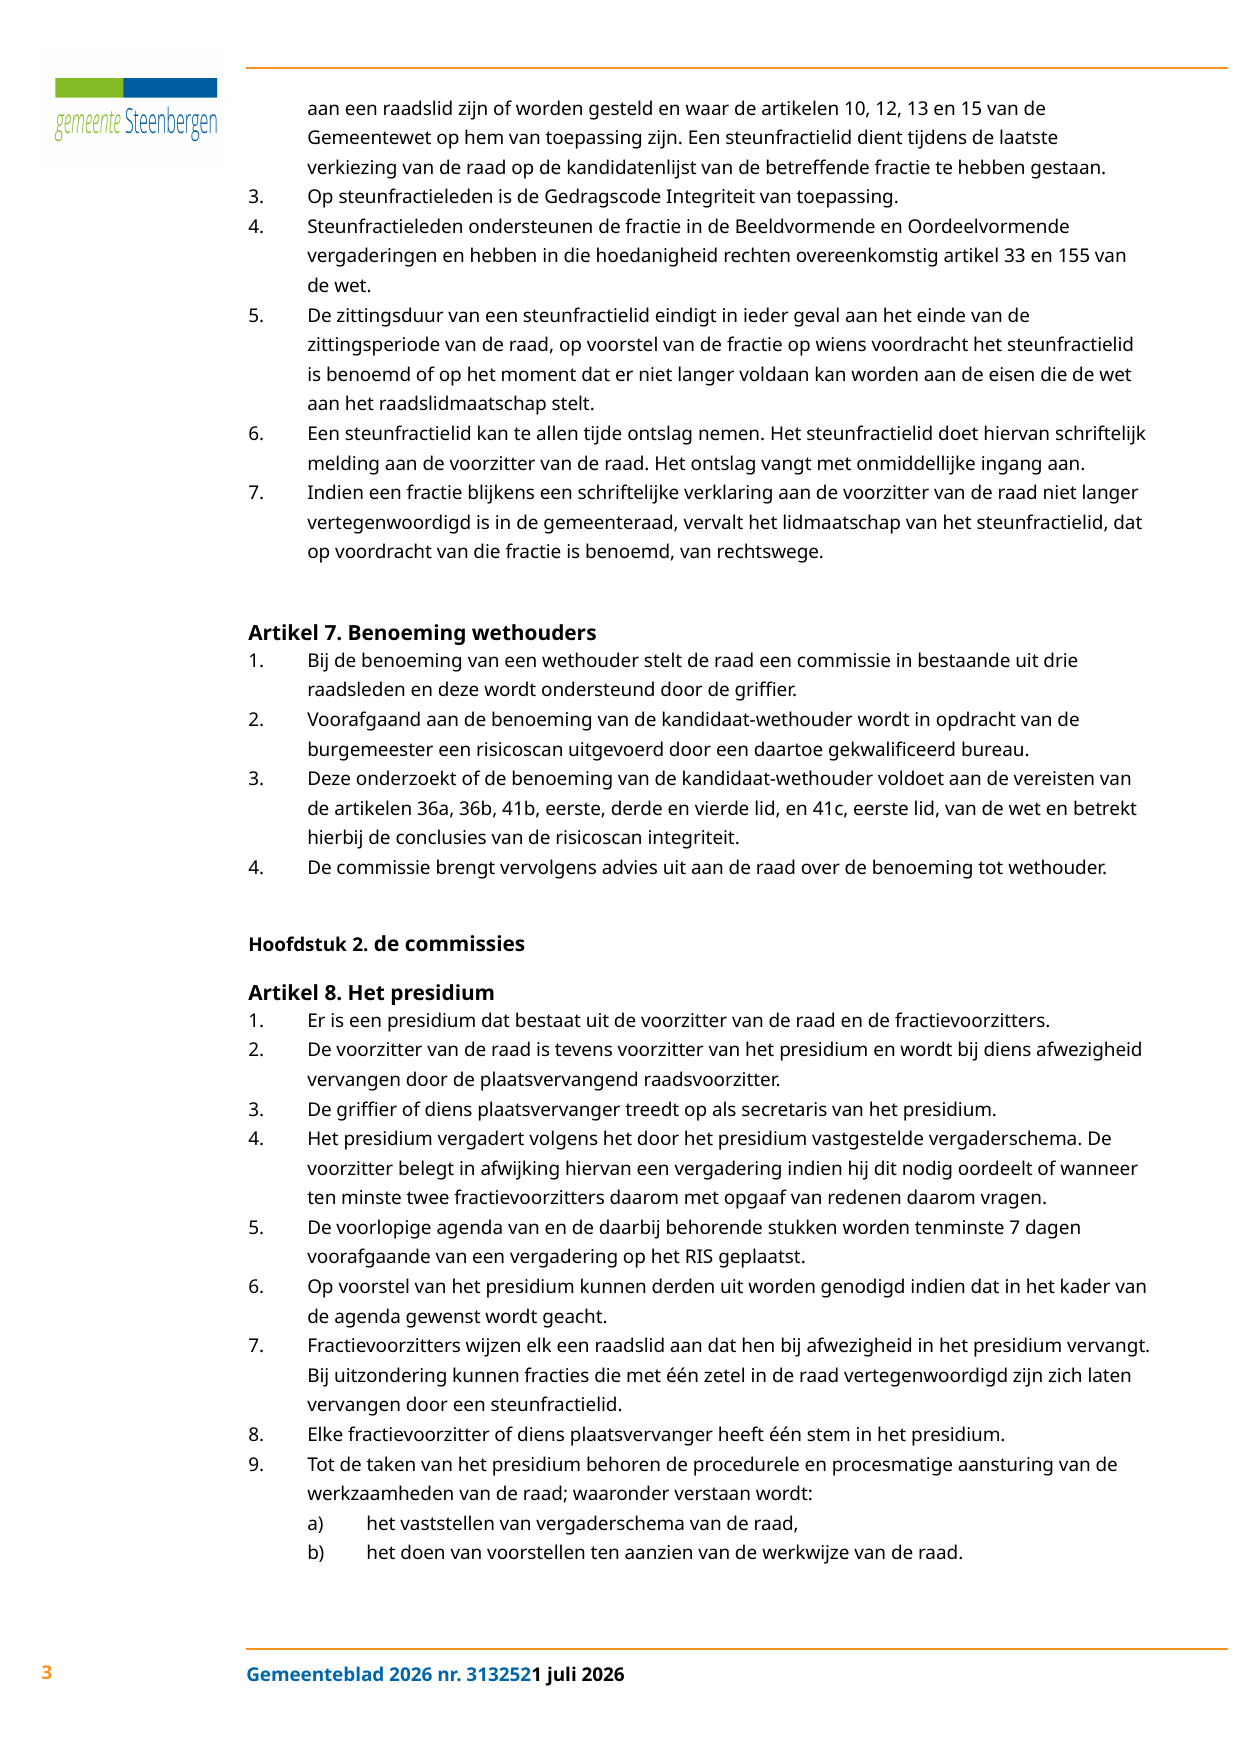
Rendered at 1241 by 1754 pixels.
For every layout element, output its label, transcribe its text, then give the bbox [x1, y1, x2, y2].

list Steunfractieleden ondersteunen de fractie in de Beeldvormende en Oordeelvormende vergaderingen en hebben in die hoedanigheid rechten overeenkomstig artikel 33 en 155 van de wet. [248, 213, 1152, 298]
list De commissie brengt vervolgens advies uit aan de raad over de benoeming tot wethouder. [248, 854, 1152, 880]
list Elke fractievoorzitter of diens plaatsvervanger heeft één stem in het presidium. [248, 1421, 1152, 1447]
text Artikel 8. Het presidium [248, 978, 1152, 1007]
list het vaststellen van vergaderschema van de raad, [307, 1510, 1152, 1536]
list Voorafgaand aan de benoeming van de kandidaat-wethouder wordt in opdracht van de burgemeester een risicoscan uitgevoerd door een daartoe gekwalificeerd bureau. [248, 706, 1152, 761]
list Indien een fractie blijkens een schriftelijke verklaring aan de voorzitter van de raad niet langer vertegenwoordigd is in de gemeenteraad, vervalt het lidmaatschap van het steunfractielid, dat op voordracht van die fractie is benoemd, van rechtswege. [248, 479, 1152, 564]
list het doen van voorstellen ten aanzien van de werkwijze van de raad. [307, 1539, 1152, 1565]
list Een steunfractielid kan te allen tijde ontslag nemen. Het steunfractielid doet hiervan schriftelijk melding aan de voorzitter van de raad. Het ontslag vangt met onmiddellijke ingang aan. [248, 420, 1152, 476]
list Er is een presidium dat bestaat uit de voorzitter van de raad en de fractievoorzitters. [248, 1007, 1152, 1033]
text Hoofdstuk 2. de commissies [248, 929, 1152, 958]
list Het presidium vergadert volgens het door het presidium vastgestelde vergaderschema. De voorzitter belegt in afwijking hiervan een vergadering indien hij dit nodig oordeelt of wanneer ten minste twee fractievoorzitters daarom met opgaaf van redenen daarom vragen. [248, 1125, 1152, 1210]
list Tot de taken van het presidium behoren de procedurele en procesmatige aansturing van de werkzaamheden van de raad; waaronder verstaan wordt: [248, 1451, 1152, 1506]
list De zittingsduur van een steunfractielid eindigt in ieder geval aan het einde van de zittingsperiode van de raad, op voorstel van de fractie op wiens voordracht het steunfractielid is benoemd of op het moment dat er niet langer voldaan kan worden aan de eisen die de wet aan het raadslidmaatschap stelt. [248, 302, 1152, 416]
picture [41, 47, 231, 172]
list De griffier of diens plaatsvervanger treedt op als secretaris van het presidium. [248, 1096, 1152, 1121]
text Artikel 7. Benoeming wethouders [248, 618, 1152, 647]
list Deze onderzoekt of de benoeming van de kandidaat-wethouder voldoet aan de vereisten van de artikelen 36a, 36b, 41b, eerste, derde en vierde lid, en 41c, eerste lid, van de wet en betrekt hierbij de conclusies van de risicoscan integriteit. [248, 765, 1152, 850]
list De voorzitter van de raad is tevens voorzitter van het presidium en wordt bij diens afwezigheid vervangen door de plaatsvervangend raadsvoorzitter. [248, 1037, 1152, 1092]
list Op steunfractieleden is de Gedragscode Integriteit van toepassing. [248, 183, 1152, 209]
list Fractievoorzitters wijzen elk een raadslid aan dat hen bij afwezigheid in het presidium vervangt. Bij uitzondering kunnen fracties die met één zetel in de raad vertegenwoordigd zijn zich laten vervangen door een steunfractielid. [248, 1332, 1152, 1417]
list aan een raadslid zijn of worden gesteld en waar de artikelen 10, 12, 13 en 15 van de Gemeentewet op hem van toepassing zijn. Een steunfractielid dient tijdens de laatste verkiezing van de raad op de kandidatenlijst van de betreffende fractie te hebben gestaan. [248, 95, 1152, 180]
list De voorlopige agenda van en de daarbij behorende stukken worden tenminste 7 dagen voorafgaande van een vergadering op het RIS geplaatst. [248, 1214, 1152, 1269]
list Bij de benoeming van een wethouder stelt de raad een commissie in bestaande uit drie raadsleden en deze wordt ondersteund door de griffier. [248, 647, 1152, 702]
list Op voorstel van het presidium kunnen derden uit worden genodigd indien dat in het kader van de agenda gewenst wordt geacht. [248, 1273, 1152, 1328]
